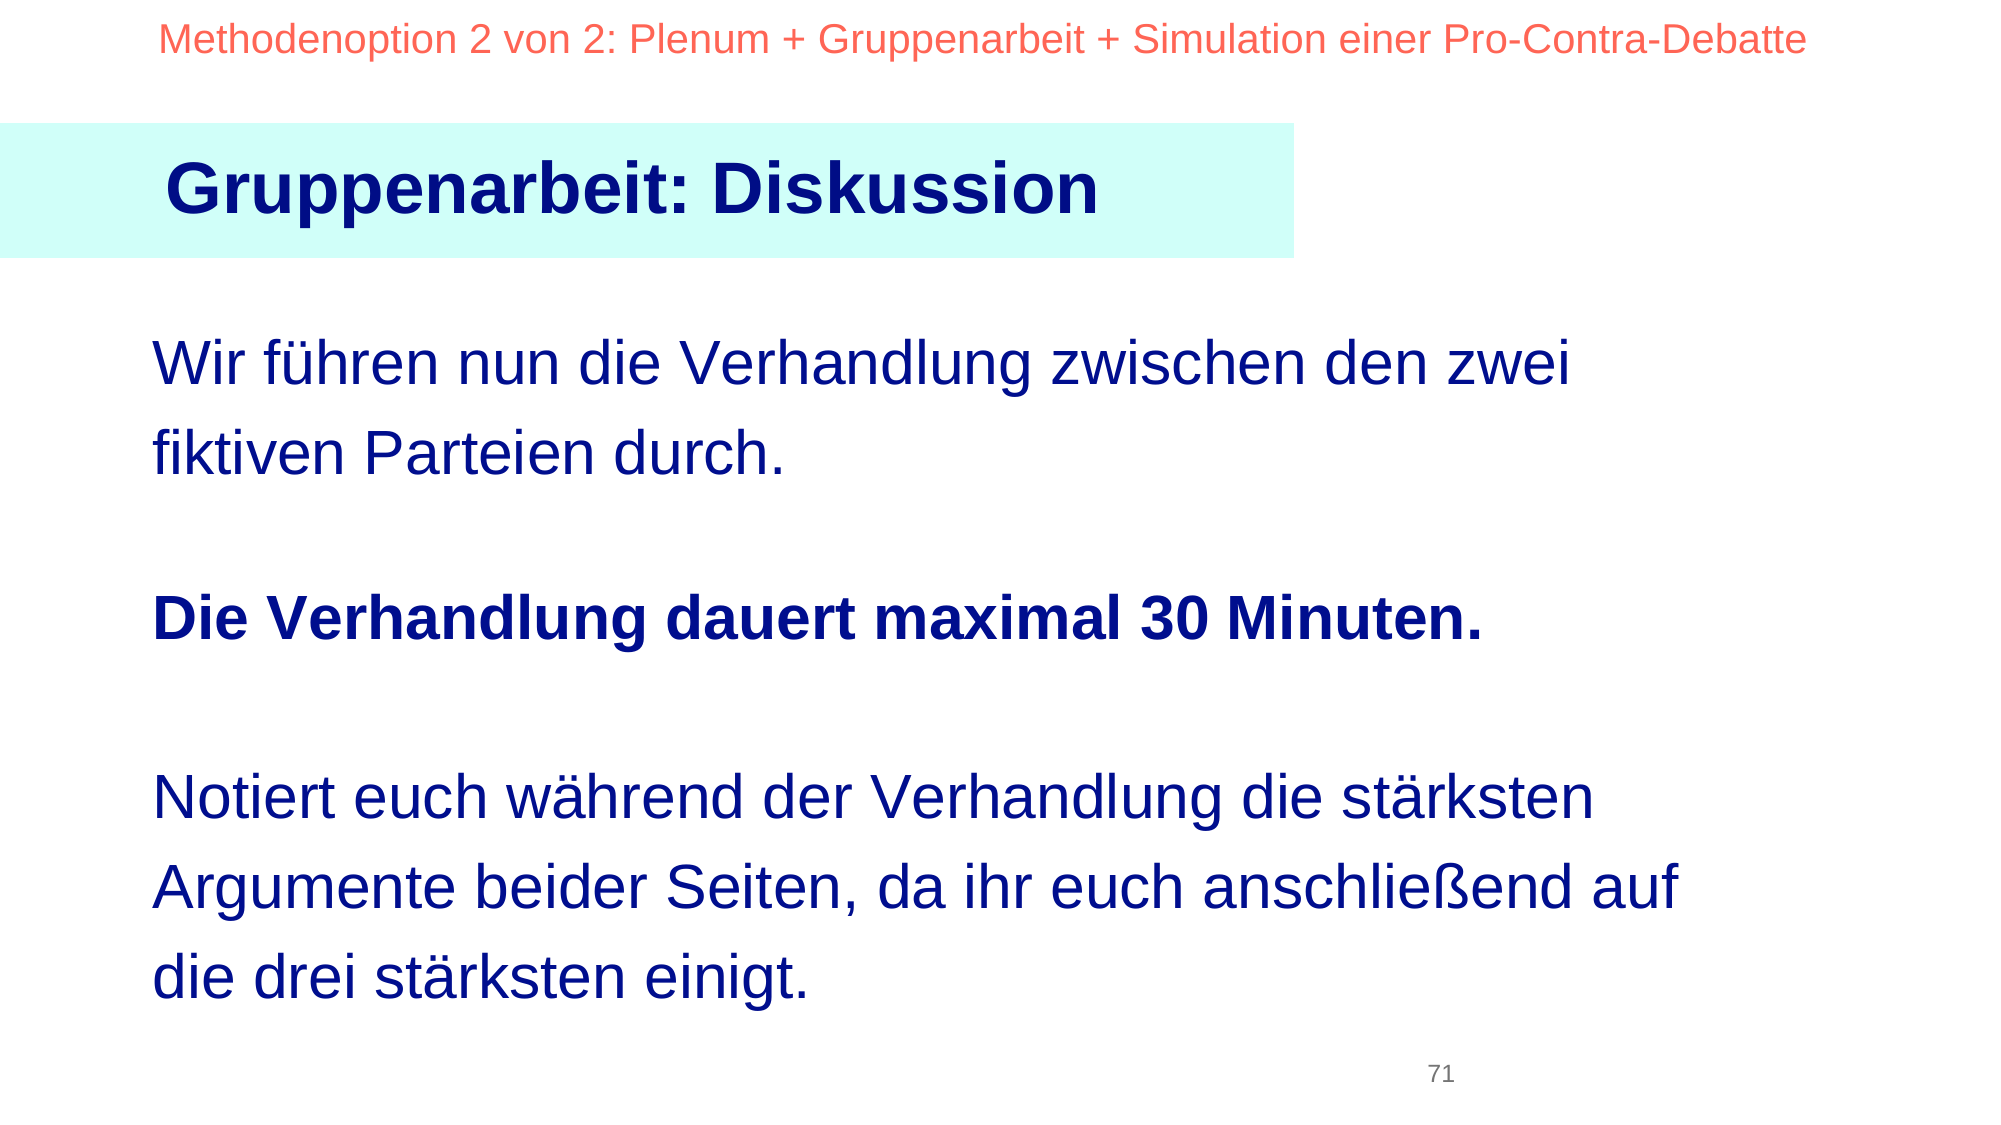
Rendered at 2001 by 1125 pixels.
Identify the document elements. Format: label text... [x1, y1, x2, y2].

list Gruppenarbeit: Diskussion [150, 126, 1850, 255]
list Methodenoption 2 von 2: Plenum + Gruppenarbeit + Simulation einer Pro-Contra-Debatte [105, 9, 1959, 81]
list Wir führen nun die Verhandlung zwischen den zwei fiktiven Parteien durch. Die Verhandlung dauert maximal 30 Minuten. Notiert euch während der Verhandlung die stärksten Argumente beider Seiten, da ihr euch anschließend auf die drei stärksten einigt. [137, 299, 1713, 1065]
